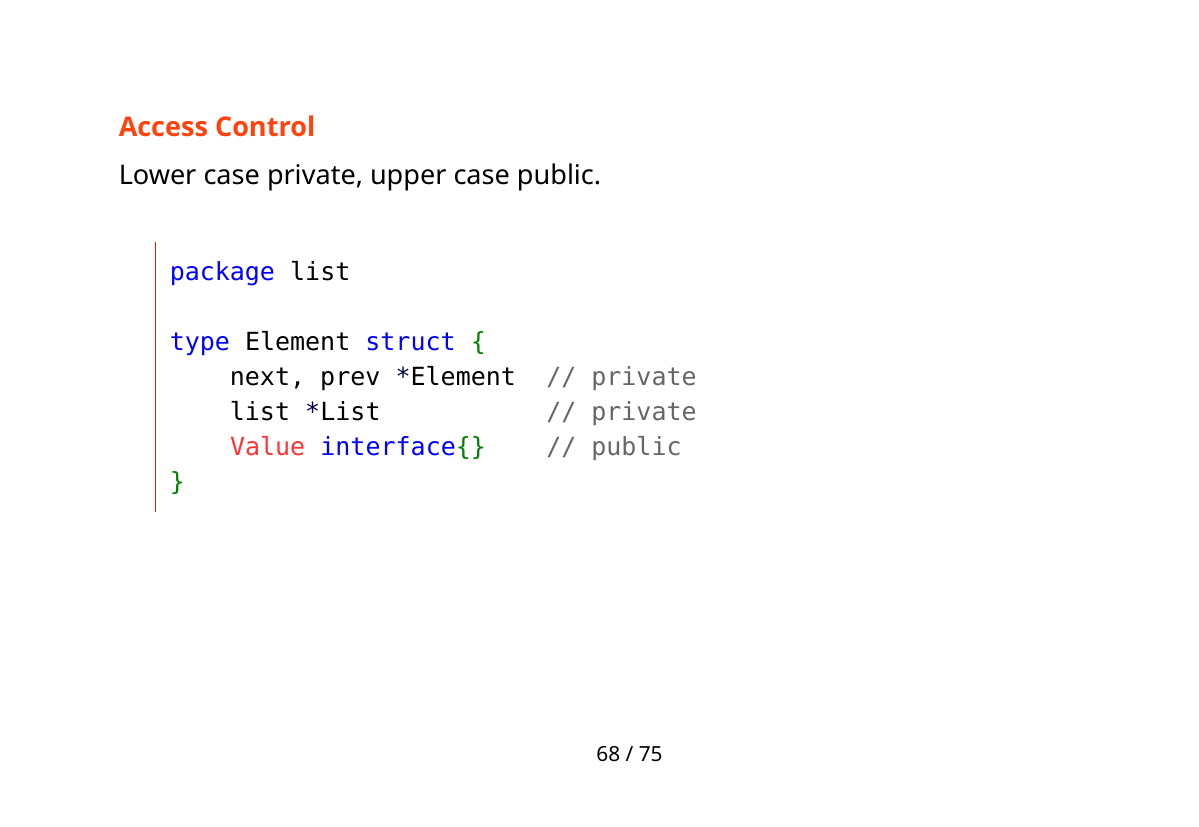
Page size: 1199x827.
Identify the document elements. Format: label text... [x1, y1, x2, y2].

text Access Control [118, 107, 1140, 144]
text Lower case private, upper case public. [118, 156, 1140, 193]
text next, prev *Element // private [156, 347, 1140, 383]
text } [156, 453, 1140, 512]
text package list [156, 242, 1140, 286]
text Value interface{} // public [156, 418, 1140, 453]
text list *List // private [156, 383, 1140, 418]
text type Element struct { [156, 312, 1140, 347]
